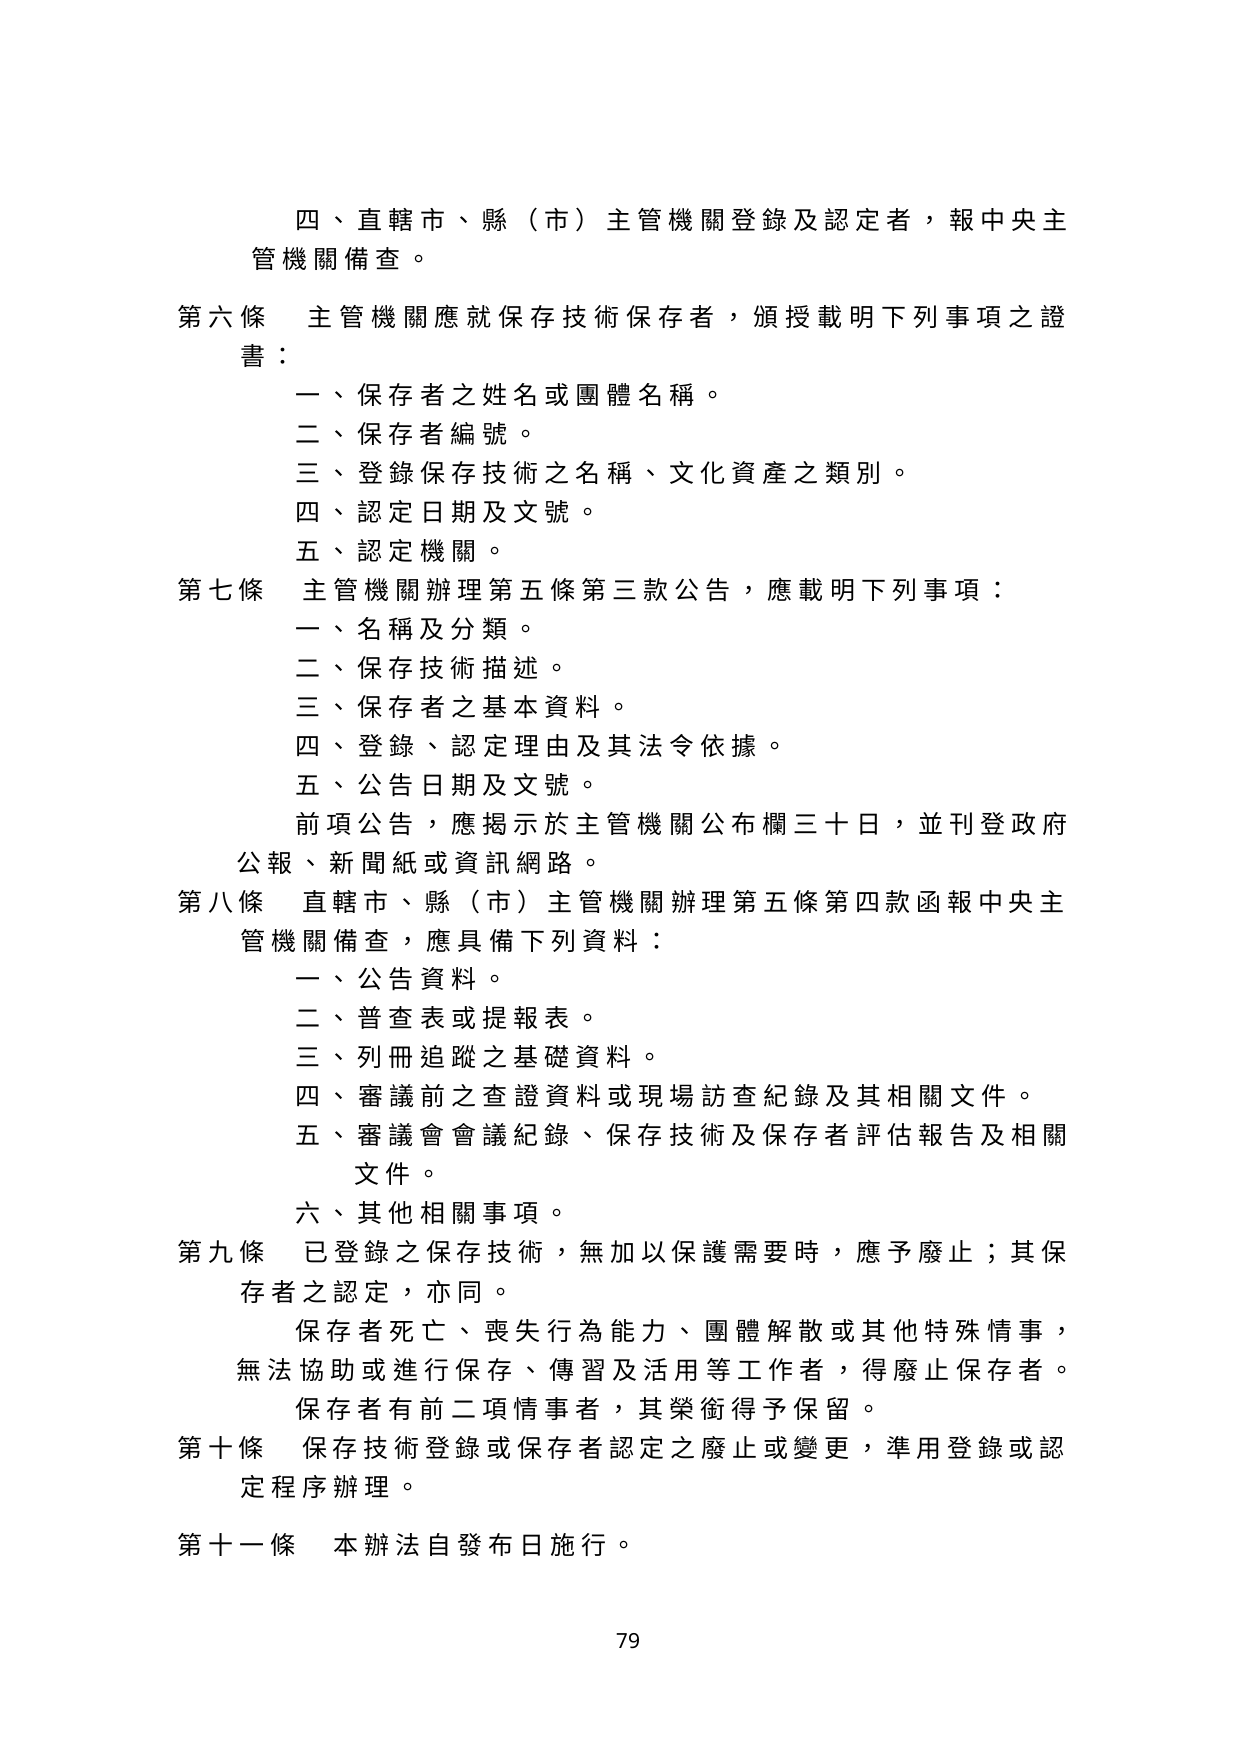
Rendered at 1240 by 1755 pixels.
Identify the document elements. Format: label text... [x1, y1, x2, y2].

text 第七條 主管機關辦理第五條第三款公告，應載明下列事項： [177, 572, 1240, 607]
text 管機關備查，應具備下列資料： [240, 923, 1240, 957]
text 六、其他相關事項。 [295, 1196, 1240, 1230]
text 79 [615, 1626, 1240, 1655]
text 第十一條 本辦法自發布日施行。 [177, 1527, 1240, 1561]
text 保存者有前二項情事者，其榮銜得予保留。 [295, 1391, 1240, 1425]
text 三、保存者之基本資料。 [295, 689, 1240, 723]
text 五、公告日期及文號。 [295, 767, 1240, 801]
text 四、登錄、認定理由及其法令依據。 [295, 728, 1240, 762]
text 五、認定機關。 [295, 533, 1240, 568]
text 第九條 已登錄之保存技術，無加以保護需要時，應予廢止；其保 [177, 1235, 1240, 1269]
text 一、公告資料。 [295, 962, 1240, 996]
text 三、列冊追蹤之基礎資料。 [295, 1040, 1240, 1074]
text 四、直轄市、縣（市）主管機關登錄及認定者，報中央主 [295, 203, 1240, 237]
text 存者之認定，亦同。 [240, 1274, 1240, 1308]
text 第八條 直轄市、縣（市）主管機關辦理第五條第四款函報中央主 [177, 884, 1240, 918]
text 定程序辦理。 [240, 1469, 1240, 1503]
text 二、保存者編號。 [295, 417, 1240, 451]
text 第十條 保存技術登錄或保存者認定之廢止或變更，準用登錄或認 [177, 1430, 1240, 1464]
text 四、認定日期及文號。 [295, 494, 1240, 529]
text 二、普查表或提報表。 [295, 1001, 1240, 1035]
text 四、審議前之查證資料或現場訪查紀錄及其相關文件。 [295, 1079, 1240, 1113]
text 保存者死亡、喪失行為能力、團體解散或其他特殊情事， [295, 1313, 1240, 1347]
text 公報、新聞紙或資訊網路。 [236, 845, 1240, 879]
text 管機關備查。 [251, 242, 1240, 276]
text 一、保存者之姓名或團體名稱。 [295, 378, 1240, 412]
text 第六條 主管機關應就保存技術保存者，頒授載明下列事項之證 [177, 300, 1240, 334]
text 一、名稱及分類。 [295, 611, 1240, 646]
text 五、審議會會議紀錄、保存技術及保存者評估報告及相關 [295, 1118, 1240, 1152]
text 三、登錄保存技術之名稱、文化資產之類別。 [295, 456, 1240, 490]
text 書： [240, 339, 1240, 373]
text 無法協助或進行保存、傳習及活用等工作者，得廢止保存者。 [236, 1352, 1240, 1386]
text 文件。 [354, 1157, 1240, 1191]
text 二、保存技術描述。 [295, 650, 1240, 684]
text 前項公告，應揭示於主管機關公布欄三十日，並刊登政府 [295, 806, 1240, 840]
